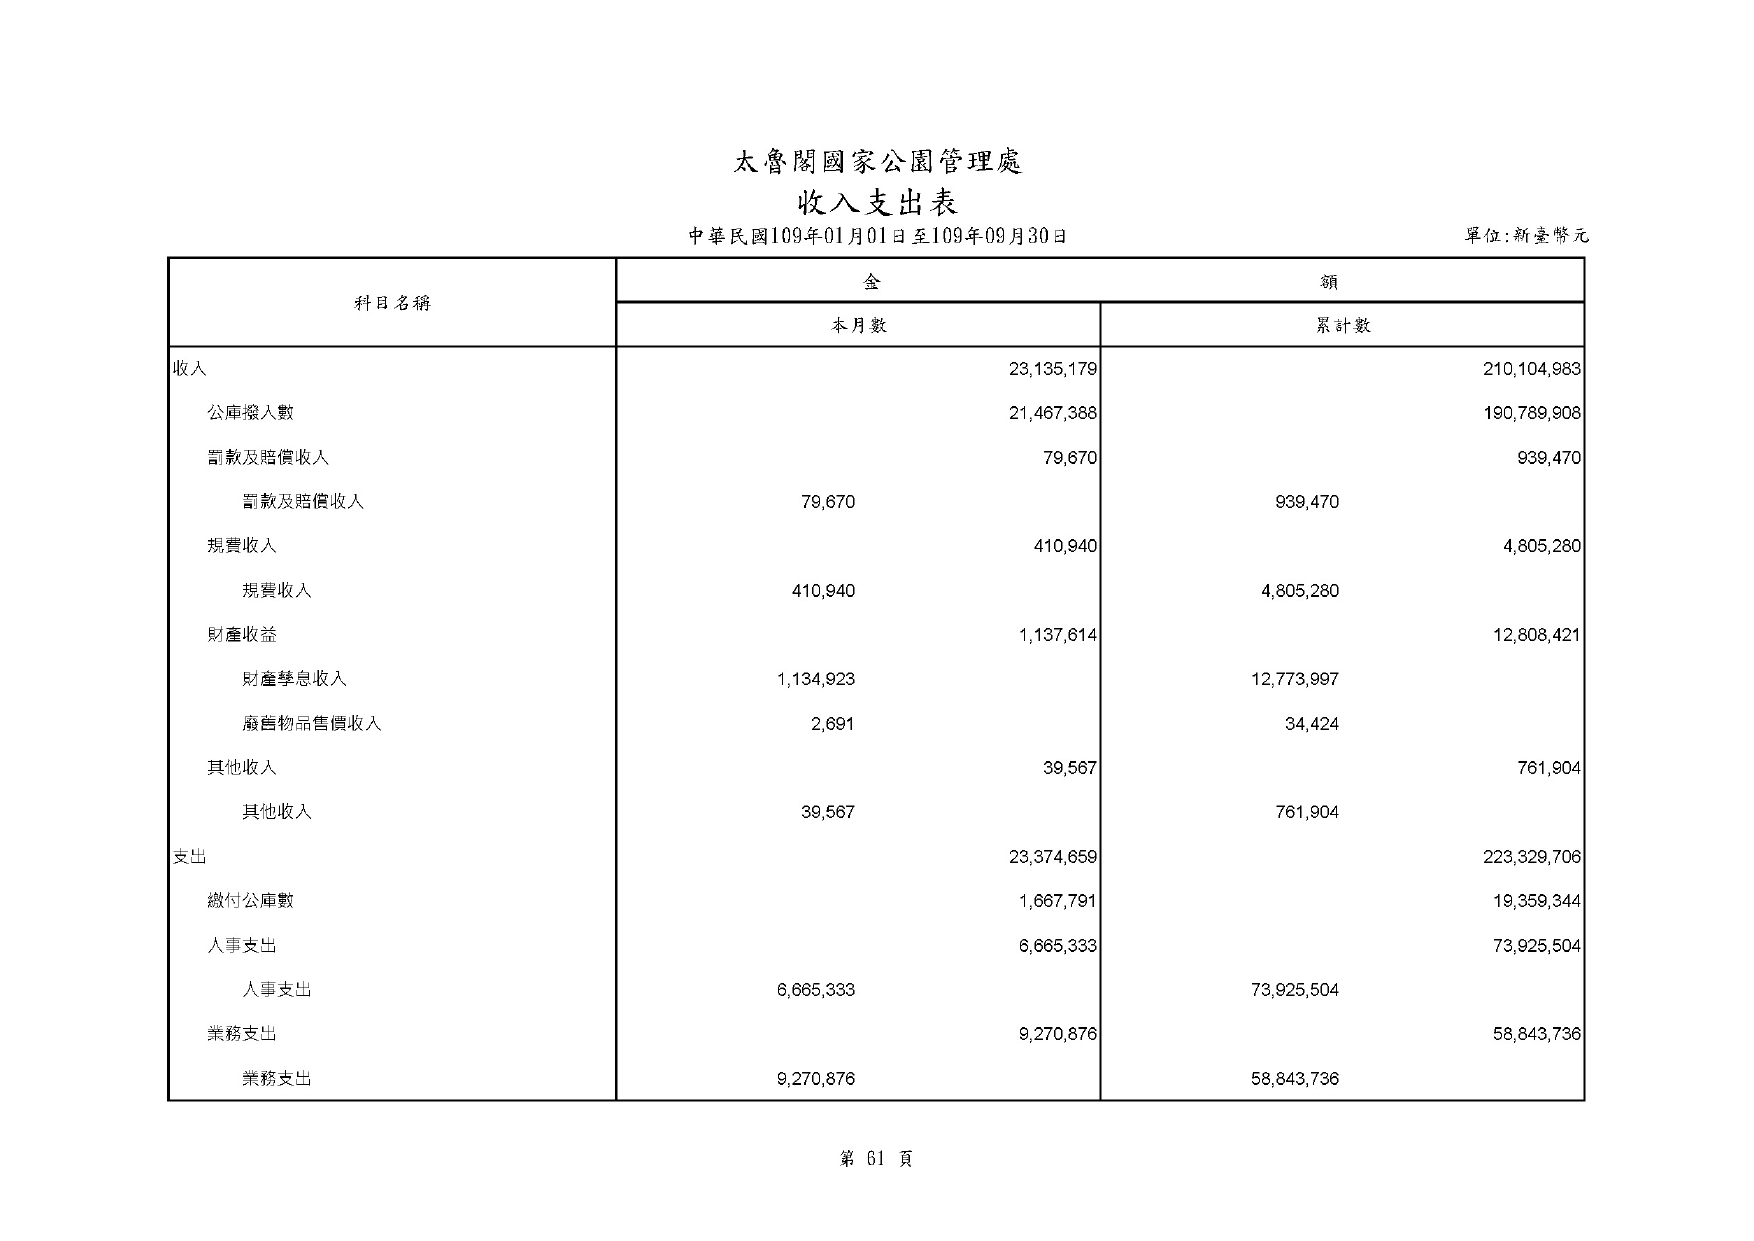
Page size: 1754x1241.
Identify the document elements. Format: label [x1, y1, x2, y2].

picture [59, 59, 1695, 1216]
